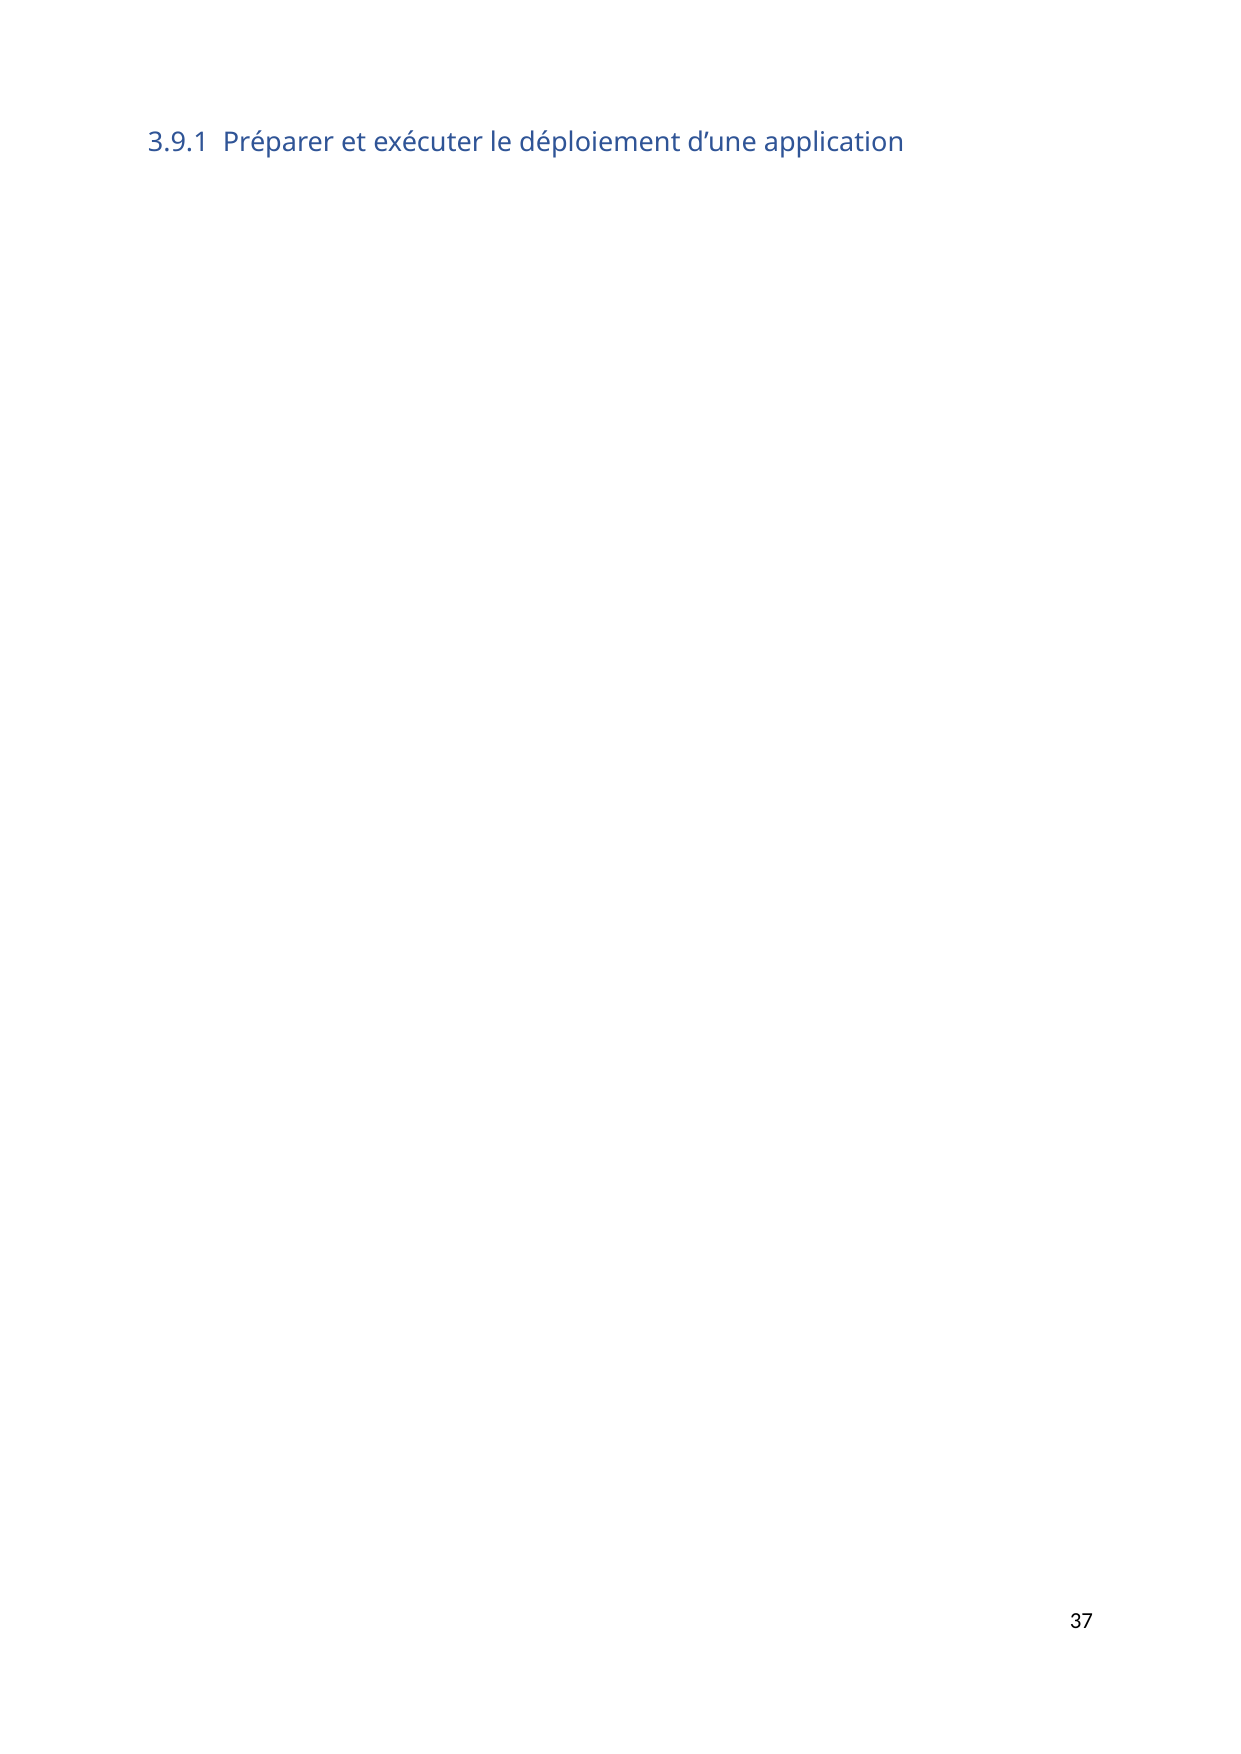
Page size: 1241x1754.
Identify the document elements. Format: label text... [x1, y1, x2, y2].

list Préparer et exécuter le déploiement d’une application [148, 123, 1093, 159]
